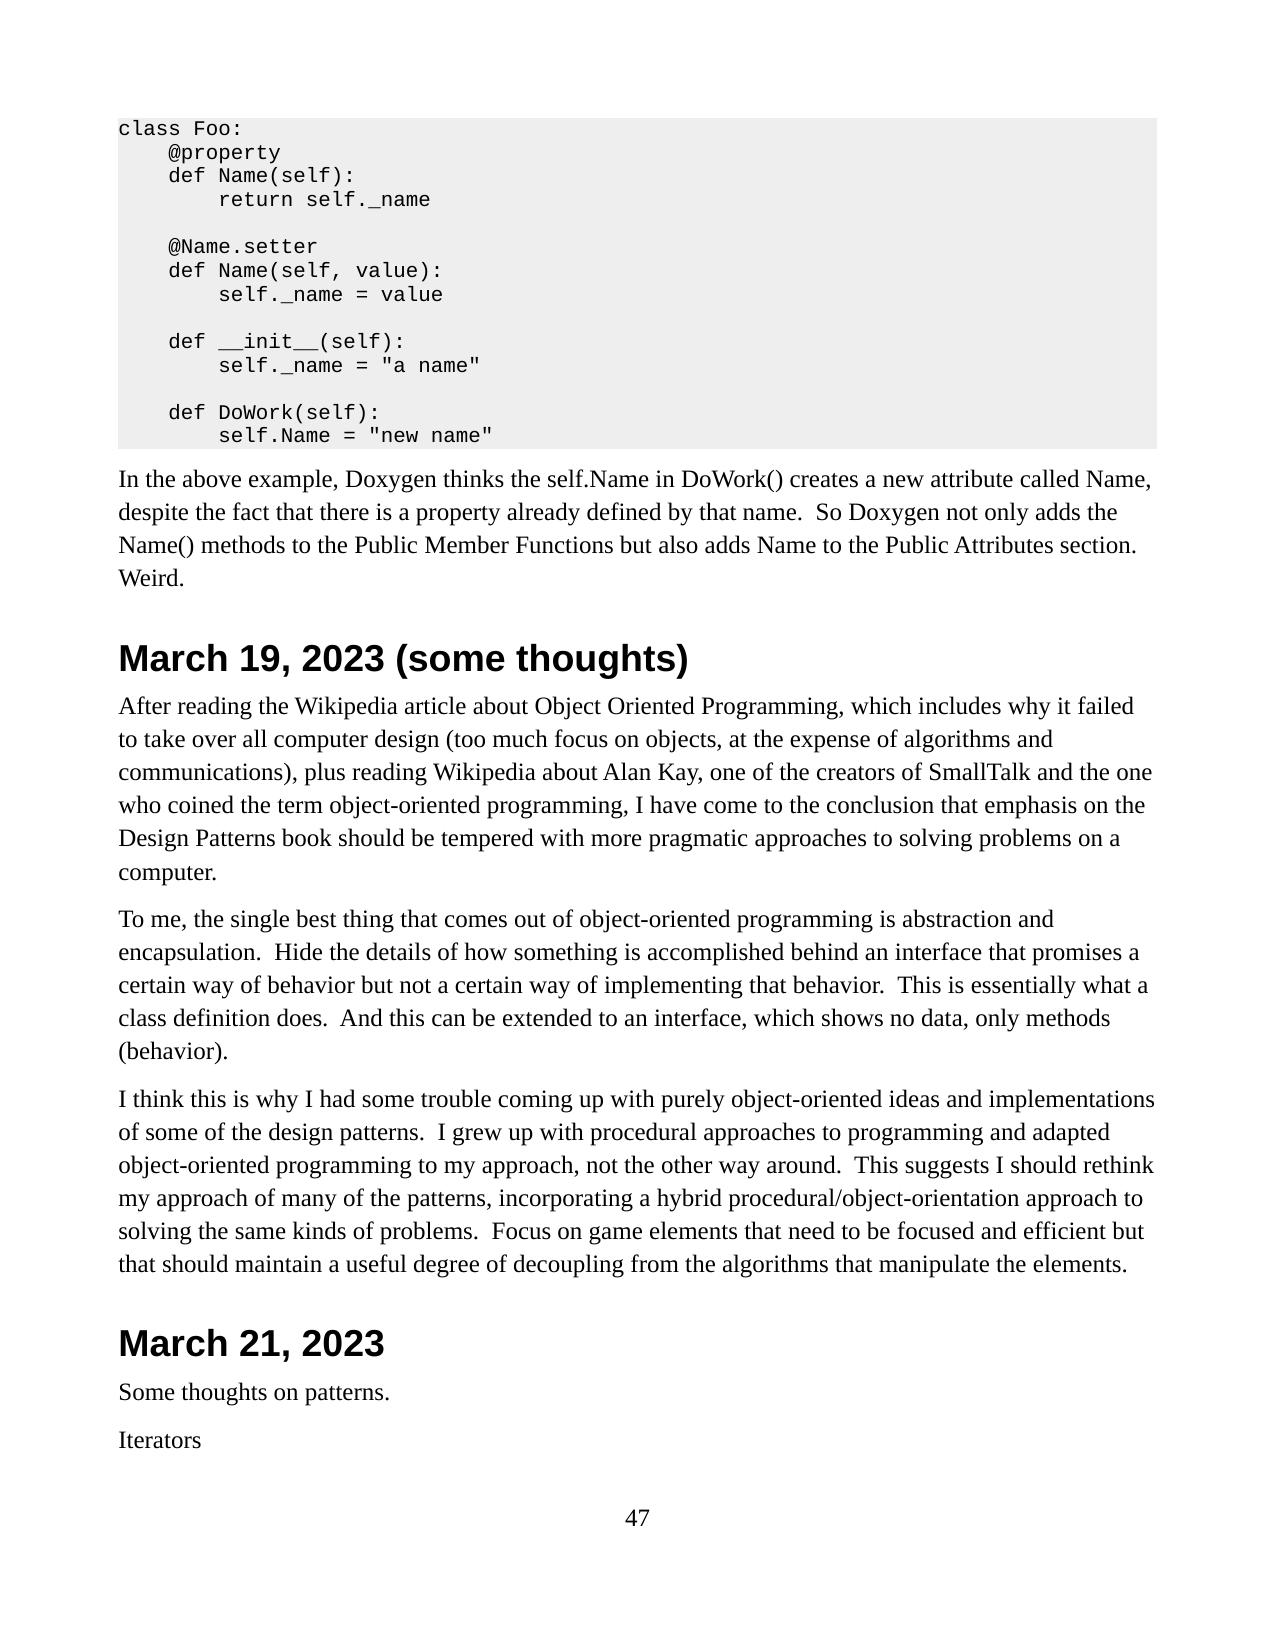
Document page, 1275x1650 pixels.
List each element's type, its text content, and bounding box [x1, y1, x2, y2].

text self._name = "a name" [118, 354, 1157, 378]
text self._name = value [118, 284, 1157, 307]
text To me, the single best thing that comes out of object-oriented programming is abstraction and encapsulation. Hide the details of how something is accomplished behind an interface that promises a certain way of behavior but not a certain way of implementing that behavior. This is essentially what a class definition does. And this can be extended to an interface, which shows no data, only methods (behavior). [118, 904, 1157, 1065]
text Iterators [118, 1425, 1157, 1453]
text class Foo: [118, 118, 1157, 142]
subtitle March 21, 2023 [118, 1322, 1157, 1365]
text self.Name = "new name" [118, 426, 1157, 449]
text After reading the Wikipedia article about Object Oriented Programming, which includes why it failed to take over all computer design (too much focus on objects, at the expense of algorithms and communications), plus reading Wikipedia about Alan Kay, one of the creators of SmallTalk and the one who coined the term object-oriented programming, I have come to the conclusion that emphasis on the Design Patterns book should be tempered with more pragmatic approaches to solving problems on a computer. [118, 691, 1157, 885]
text return self._name [118, 189, 1157, 213]
text def Name(self): [118, 165, 1157, 189]
text Some thoughts on patterns. [118, 1377, 1157, 1406]
text @Name.setter [118, 236, 1157, 260]
text In the above example, Doxygen thinks the self.Name in DoWork() creates a new attribute called Name, despite the fact that there is a property already defined by that name. So Doxygen not only adds the Name() methods to the Public Member Functions but also adds Name to the Public Attributes section. Weird. [118, 464, 1157, 592]
text def __init__(self): [118, 331, 1157, 354]
text def Name(self, value): [118, 260, 1157, 284]
text def DoWork(self): [118, 402, 1157, 426]
text I think this is why I had some trouble coming up with purely object-oriented ideas and implementations of some of the design patterns. I grew up with procedural approaches to programming and adapted object-oriented programming to my approach, not the other way around. This suggests I should rethink my approach of many of the patterns, incorporating a hybrid procedural/object-orientation approach to solving the same kinds of problems. Focus on game elements that need to be focused and efficient but that should maintain a useful degree of decoupling from the algorithms that manipulate the elements. [118, 1084, 1157, 1278]
text @property [118, 142, 1157, 165]
subtitle March 19, 2023 (some thoughts) [118, 636, 1157, 679]
